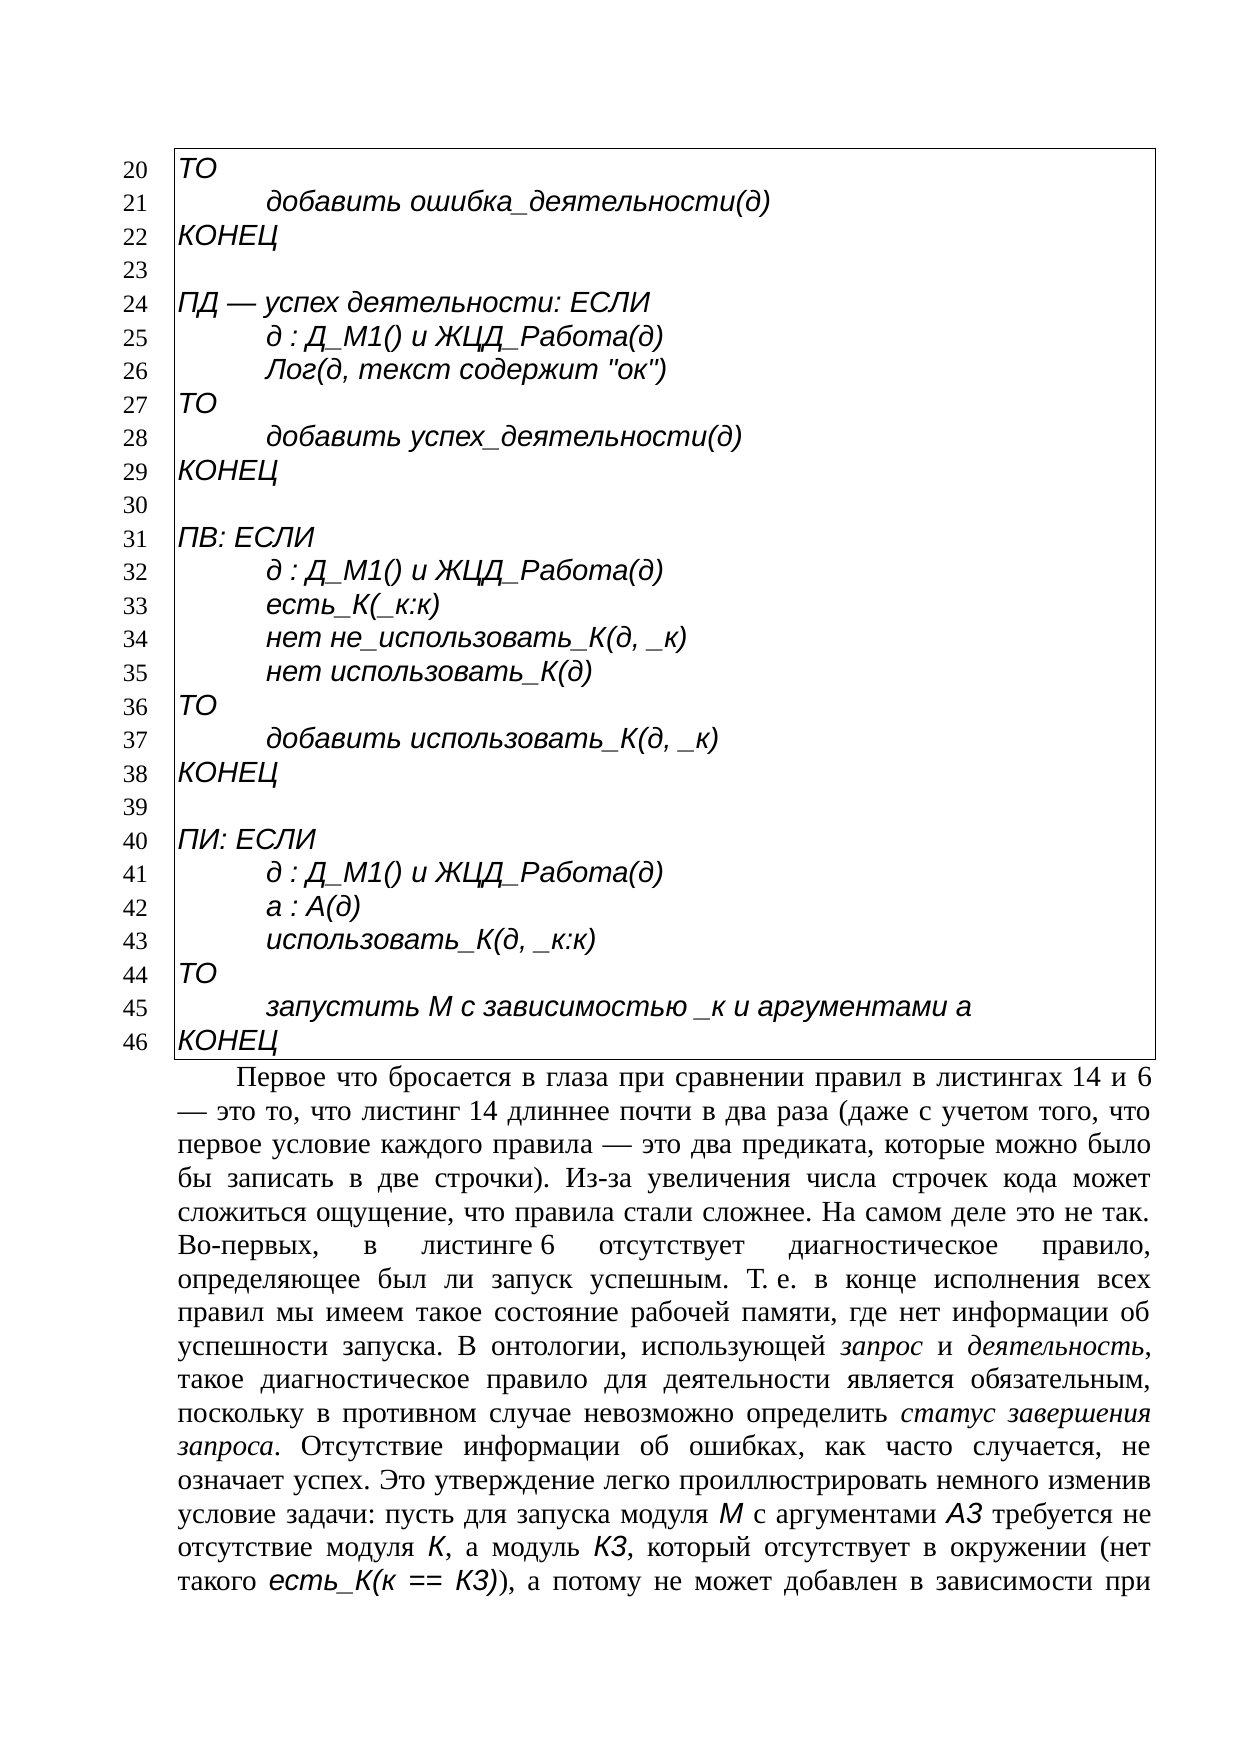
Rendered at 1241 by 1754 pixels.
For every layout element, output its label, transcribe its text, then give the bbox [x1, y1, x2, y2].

text Лог(д, текст содержит "ок") [177, 352, 1152, 386]
text д : Д_М1() и ЖЦД_Работа(д) [177, 855, 1152, 889]
text КОНЕЦ [175, 1020, 1155, 1059]
text добавить ошибка_деятельности(д) [177, 184, 1152, 218]
text нет использовать_К(д) [177, 654, 1152, 687]
text нет не_использовать_К(д, _к) [177, 620, 1152, 654]
text ТО [177, 956, 1152, 989]
text ТО [177, 687, 1152, 721]
text есть_К(_к:к) [177, 587, 1152, 620]
text КОНЕЦ [177, 453, 1152, 486]
text запустить М с зависимостью _к и аргументами а [177, 989, 1152, 1020]
text добавить успех_деятельности(д) [177, 419, 1152, 453]
text ПВ: ЕСЛИ [177, 520, 1152, 553]
text д : Д_М1() и ЖЦД_Работа(д) [177, 318, 1152, 352]
text КОНЕЦ [177, 218, 1152, 251]
text а : А(д) [177, 889, 1152, 922]
text Первое что бросается в глаза при сравнении правил в листингах 14 и 6 — это то, что листинг 14 длиннее почти в два раза (даже с учетом того, что первое условие каждого правила — это два предиката, которые можно было бы записать в две строчки). Из-за увеличения числа строчек кода может сложиться ощущение, что правила стали сложнее. На самом деле это не так. Во-первых, в листинге 6 отсутствует диагностическое правило, определяющее был ли запуск успешным. Т. е. в конце исполнения всех правил мы имеем такое состояние рабочей памяти, где нет информации об успешности запуска. В онтологии, использующей запрос и деятельность, такое диагностическое правило для деятельности является обязательным, поскольку в противном случае невозможно определить статус завершения запроса. Отсутствие информации об ошибках, как часто случается, не означает успех. Это утверждение легко проиллюстрировать немного изменив условие задачи: пусть для запуска модуля М с аргументами А3 требуется не отсутствие модуля К, а модуль К3, который отсутствует в окружении (нет такого есть_К(к == К3)), а потому не может добавлен в зависимости при [177, 1060, 1152, 1597]
text ТО [177, 386, 1152, 419]
text КОНЕЦ [177, 754, 1152, 788]
text д : Д_М1() и ЖЦД_Работа(д) [177, 553, 1152, 587]
text ТО [175, 149, 1155, 184]
text ПД — успех деятельности: ЕСЛИ [177, 285, 1152, 318]
text ПИ: ЕСЛИ [177, 822, 1152, 855]
text использовать_К(д, _к:к) [177, 922, 1152, 956]
text добавить использовать_К(д, _к) [177, 721, 1152, 754]
